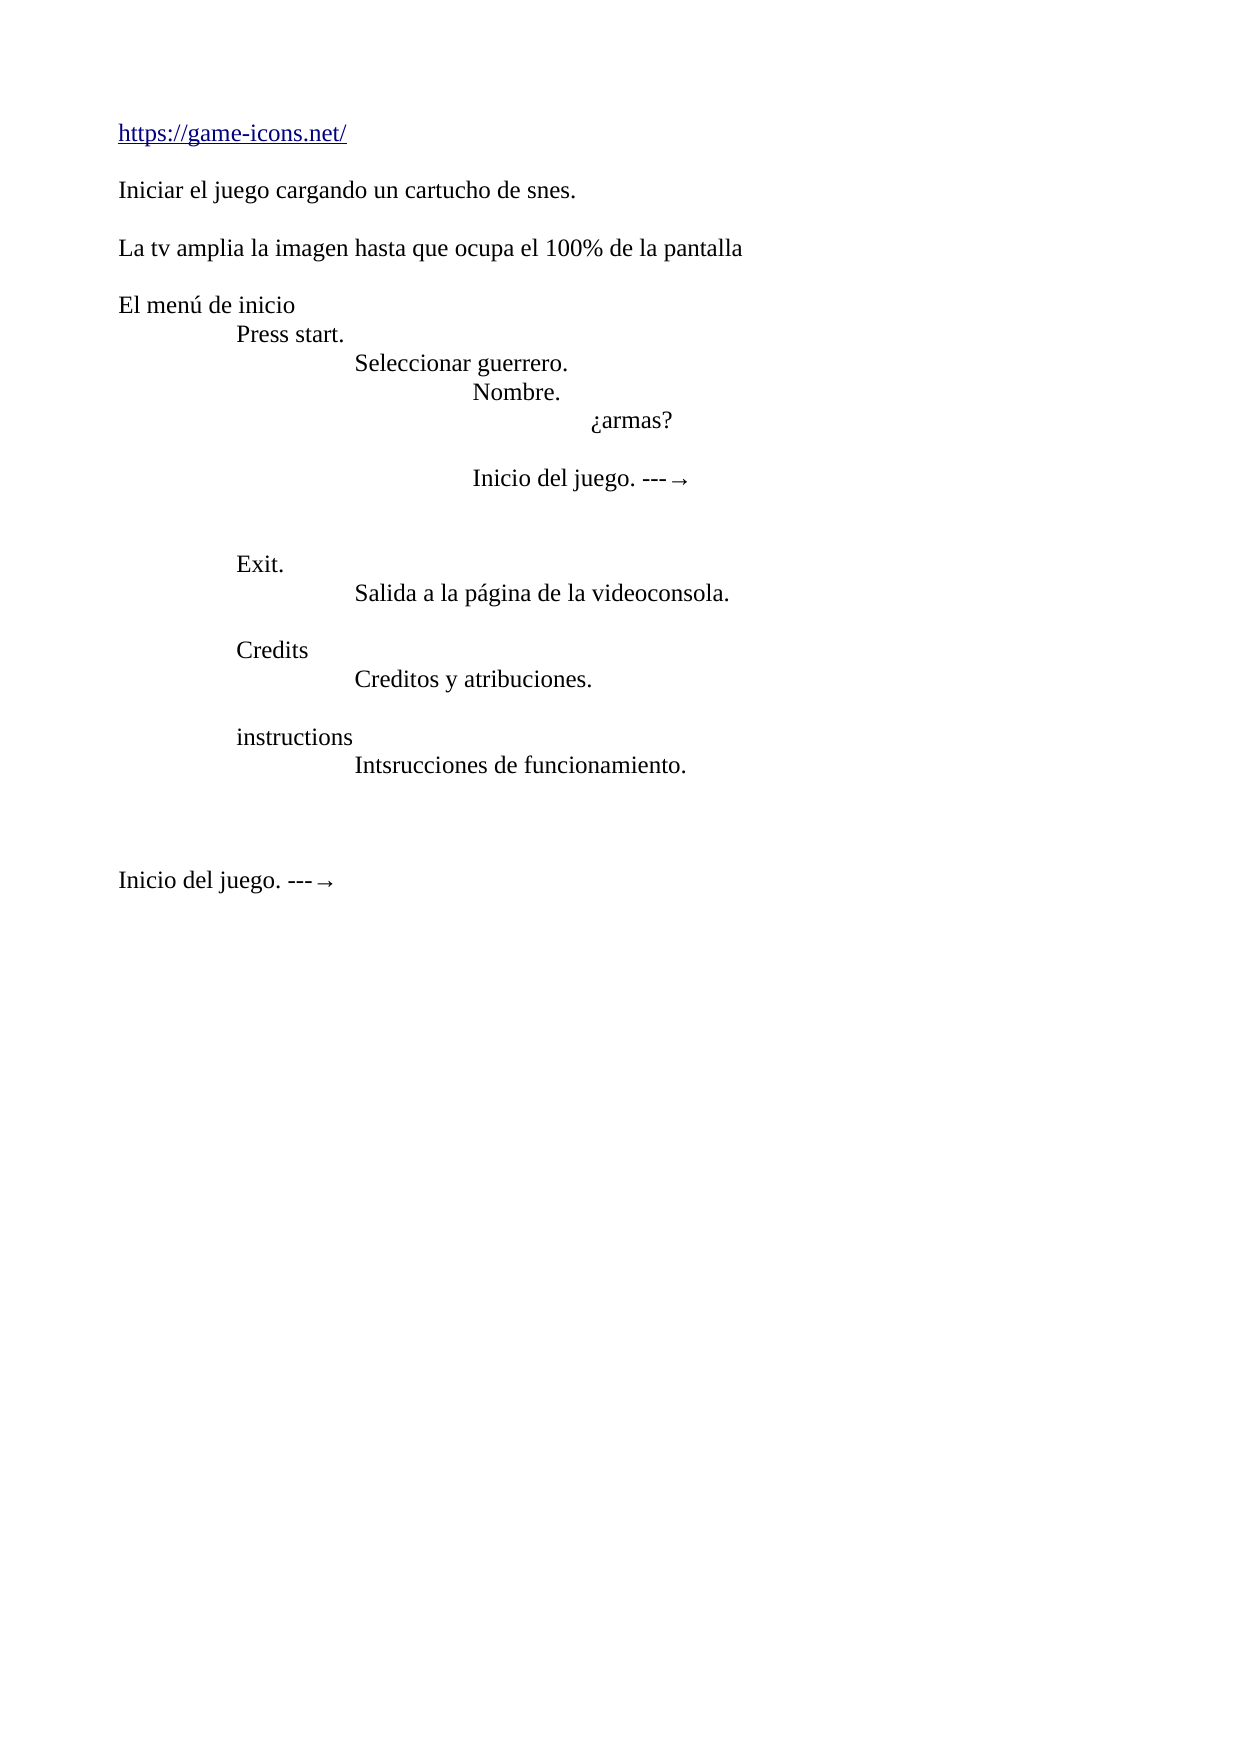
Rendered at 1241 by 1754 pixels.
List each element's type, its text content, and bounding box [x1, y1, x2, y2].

text Credits [118, 636, 1122, 664]
text ¿armas? [118, 406, 1122, 434]
text Exit. [118, 549, 1122, 578]
text Inicio del juego. ---→ [118, 866, 1122, 894]
text Iniciar el juego cargando un cartucho de snes. [118, 176, 1122, 204]
text Press start. [118, 319, 1122, 348]
text instructions [118, 722, 1122, 751]
text El menú de inicio [118, 291, 1122, 319]
text Intsrucciones de funcionamiento. [118, 751, 1122, 779]
text https://game-icons.net/ [118, 118, 1122, 147]
text Nombre. [118, 377, 1122, 406]
text Creditos y atribuciones. [118, 664, 1122, 693]
text La tv amplia la imagen hasta que ocupa el 100% de la pantalla [118, 233, 1122, 262]
text Salida a la página de la videoconsola. [118, 578, 1122, 607]
text Inicio del juego. ---→ [118, 463, 1122, 492]
text Seleccionar guerrero. [118, 348, 1122, 377]
